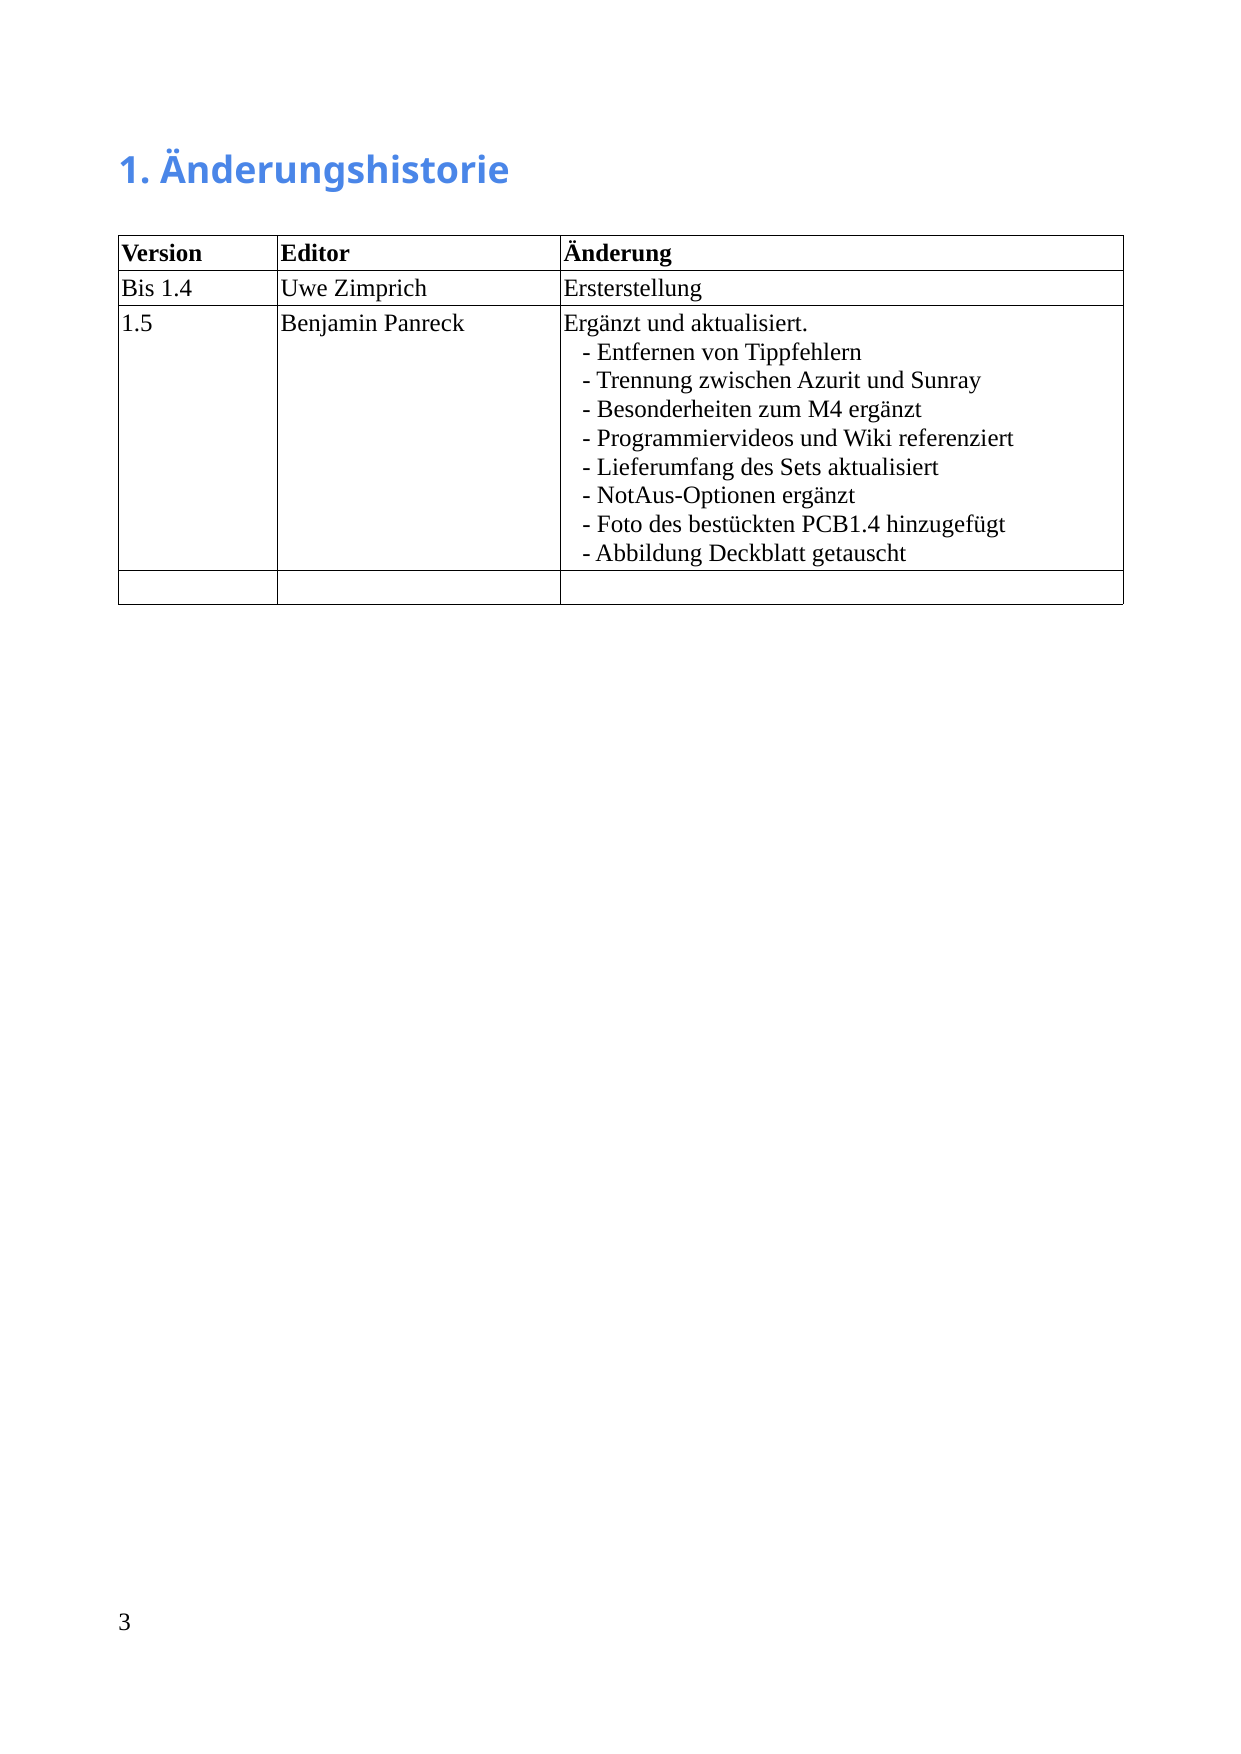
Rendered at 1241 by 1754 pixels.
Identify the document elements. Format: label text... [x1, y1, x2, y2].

table_cell Benjamin Panreck [278, 306, 560, 569]
table_cell 1.5 [119, 306, 277, 569]
table_header Änderung [561, 236, 1123, 270]
table_cell Ersterstellung [561, 271, 1123, 305]
table_cell [278, 571, 560, 604]
subtitle 1. Änderungshistorie [118, 143, 1122, 194]
table_cell [119, 571, 277, 604]
table_cell Ergänzt und aktualisiert. - Entfernen von Tippfehlern - Trennung zwischen Azurit und Sunray - Besonderheiten zum M4 ergänzt - Programmiervideos und Wiki referenziert - Lieferumfang des Sets aktualisiert - NotAus-Optionen ergänzt - Foto des bestückten PCB1.4 hinzugefügt - Abbildung Deckblatt getauscht [561, 306, 1123, 569]
table_cell Bis 1.4 [119, 271, 277, 305]
table_cell Uwe Zimprich [278, 271, 560, 305]
table_header Editor [278, 236, 560, 270]
table_cell [561, 571, 1123, 604]
table_header Version [119, 236, 277, 270]
